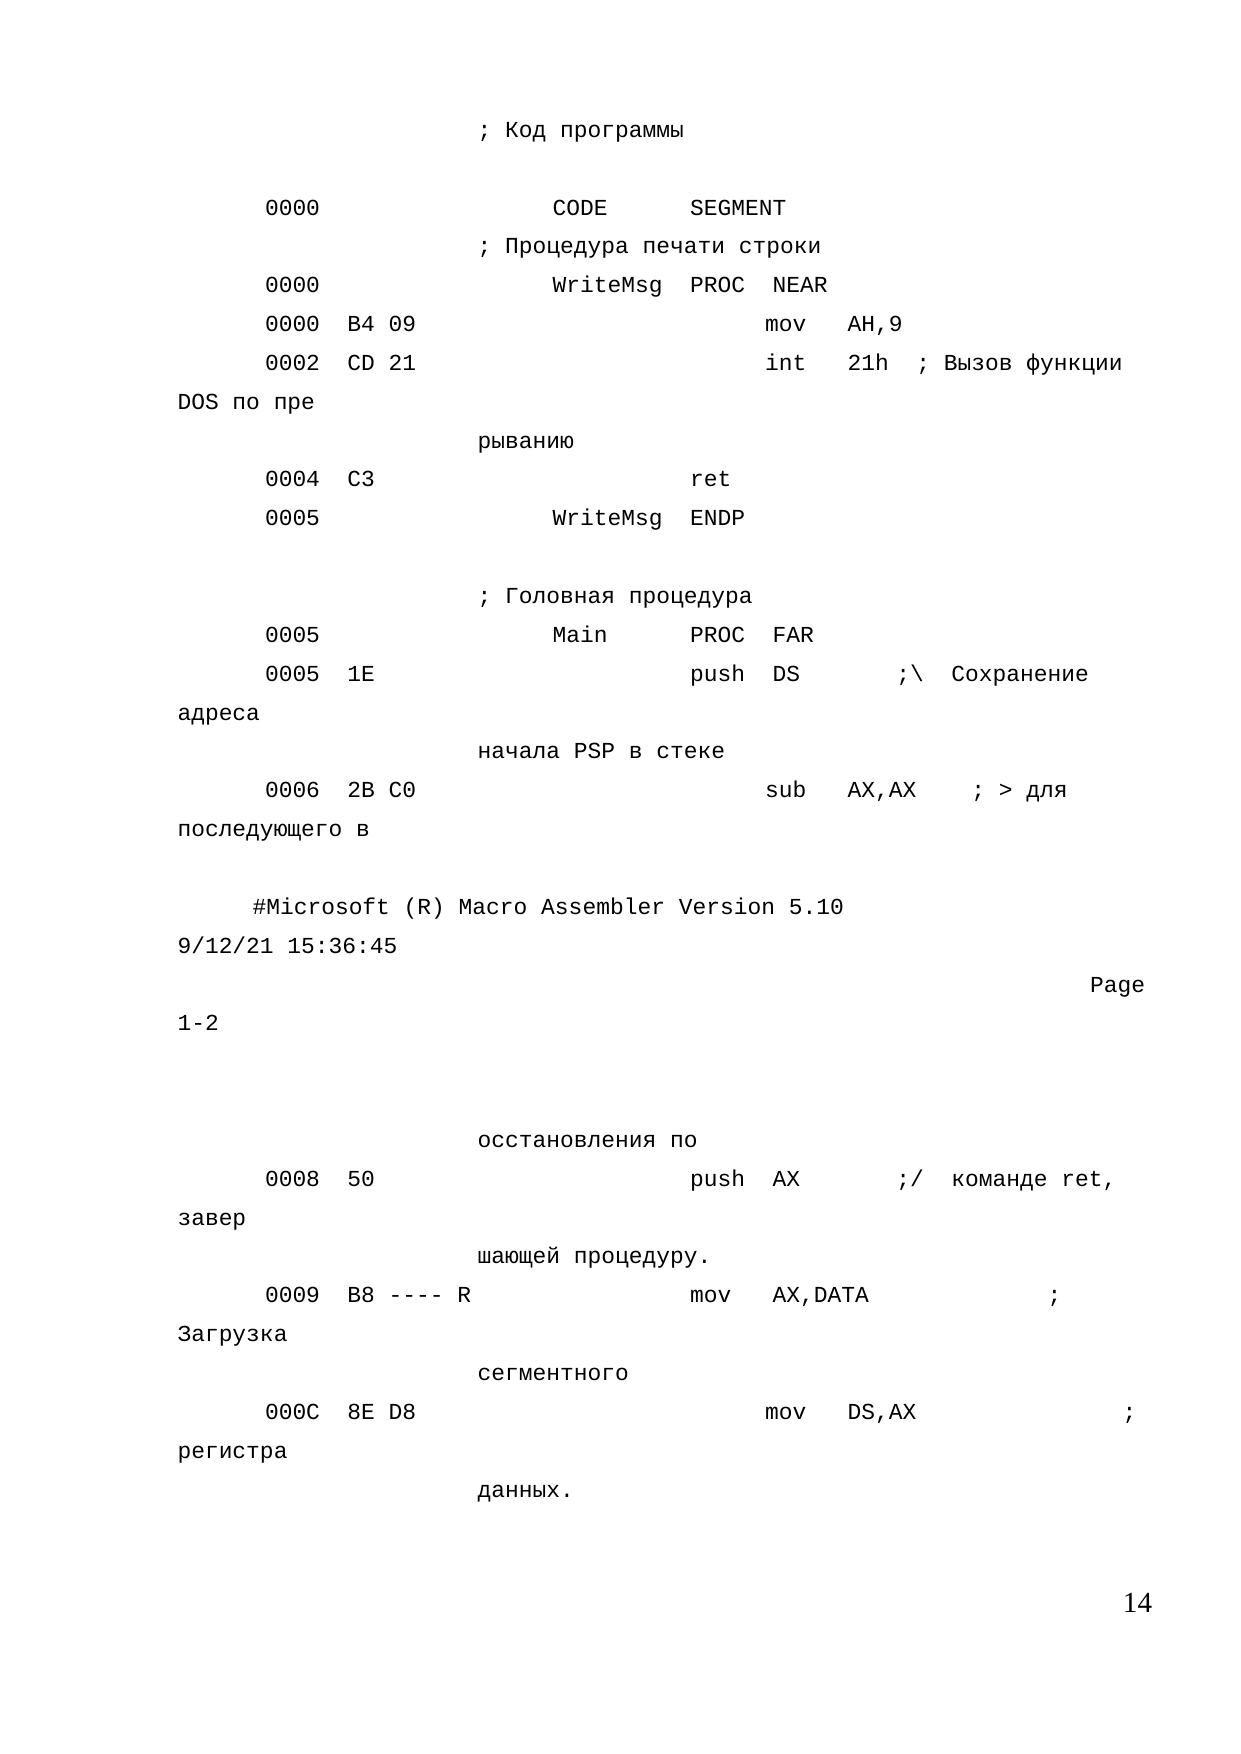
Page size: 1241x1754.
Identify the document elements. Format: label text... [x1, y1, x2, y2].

text 0008 50 push AX ;/ команде ret, завер [177, 1167, 1152, 1232]
text рыванию [177, 429, 1152, 455]
text осстановления по [177, 1128, 1152, 1154]
text 0005 Main PROC FAR [177, 623, 1152, 649]
text ; Головная процедура [177, 584, 1152, 610]
text 0005 1E push DS ;\ Сохранение адреса [177, 662, 1152, 727]
text 0000 B4 09 mov AH,9 [177, 312, 1152, 338]
text #Microsoft (R) Macro Assembler Version 5.10 9/12/21 15:36:45 [177, 895, 1152, 960]
text 0009 B8 ---- R mov AX,DATA ; Загрузка [177, 1284, 1152, 1348]
text данных. [177, 1478, 1152, 1504]
text 0006 2B C0 sub AX,AX ; > для последующего в [177, 779, 1152, 843]
text 0000 CODE SEGMENT [177, 196, 1152, 222]
text 000C 8E D8 mov DS,AX ; регистра [177, 1400, 1152, 1465]
text Page 1-2 [177, 973, 1152, 1038]
text 0002 CD 21 int 21h ; Вызов функции DOS по пре [177, 351, 1152, 416]
text 0005 WriteMsg ENDP [177, 507, 1152, 533]
text ; Процедура печати строки [177, 235, 1152, 261]
text 0000 WriteMsg PROC NEAR [177, 273, 1152, 299]
text сегментного [177, 1361, 1152, 1387]
text шающей процедуру. [177, 1245, 1152, 1271]
text ; Код программы [177, 118, 1152, 144]
text начала PSP в стеке [177, 740, 1152, 766]
text 0004 C3 ret [177, 468, 1152, 494]
